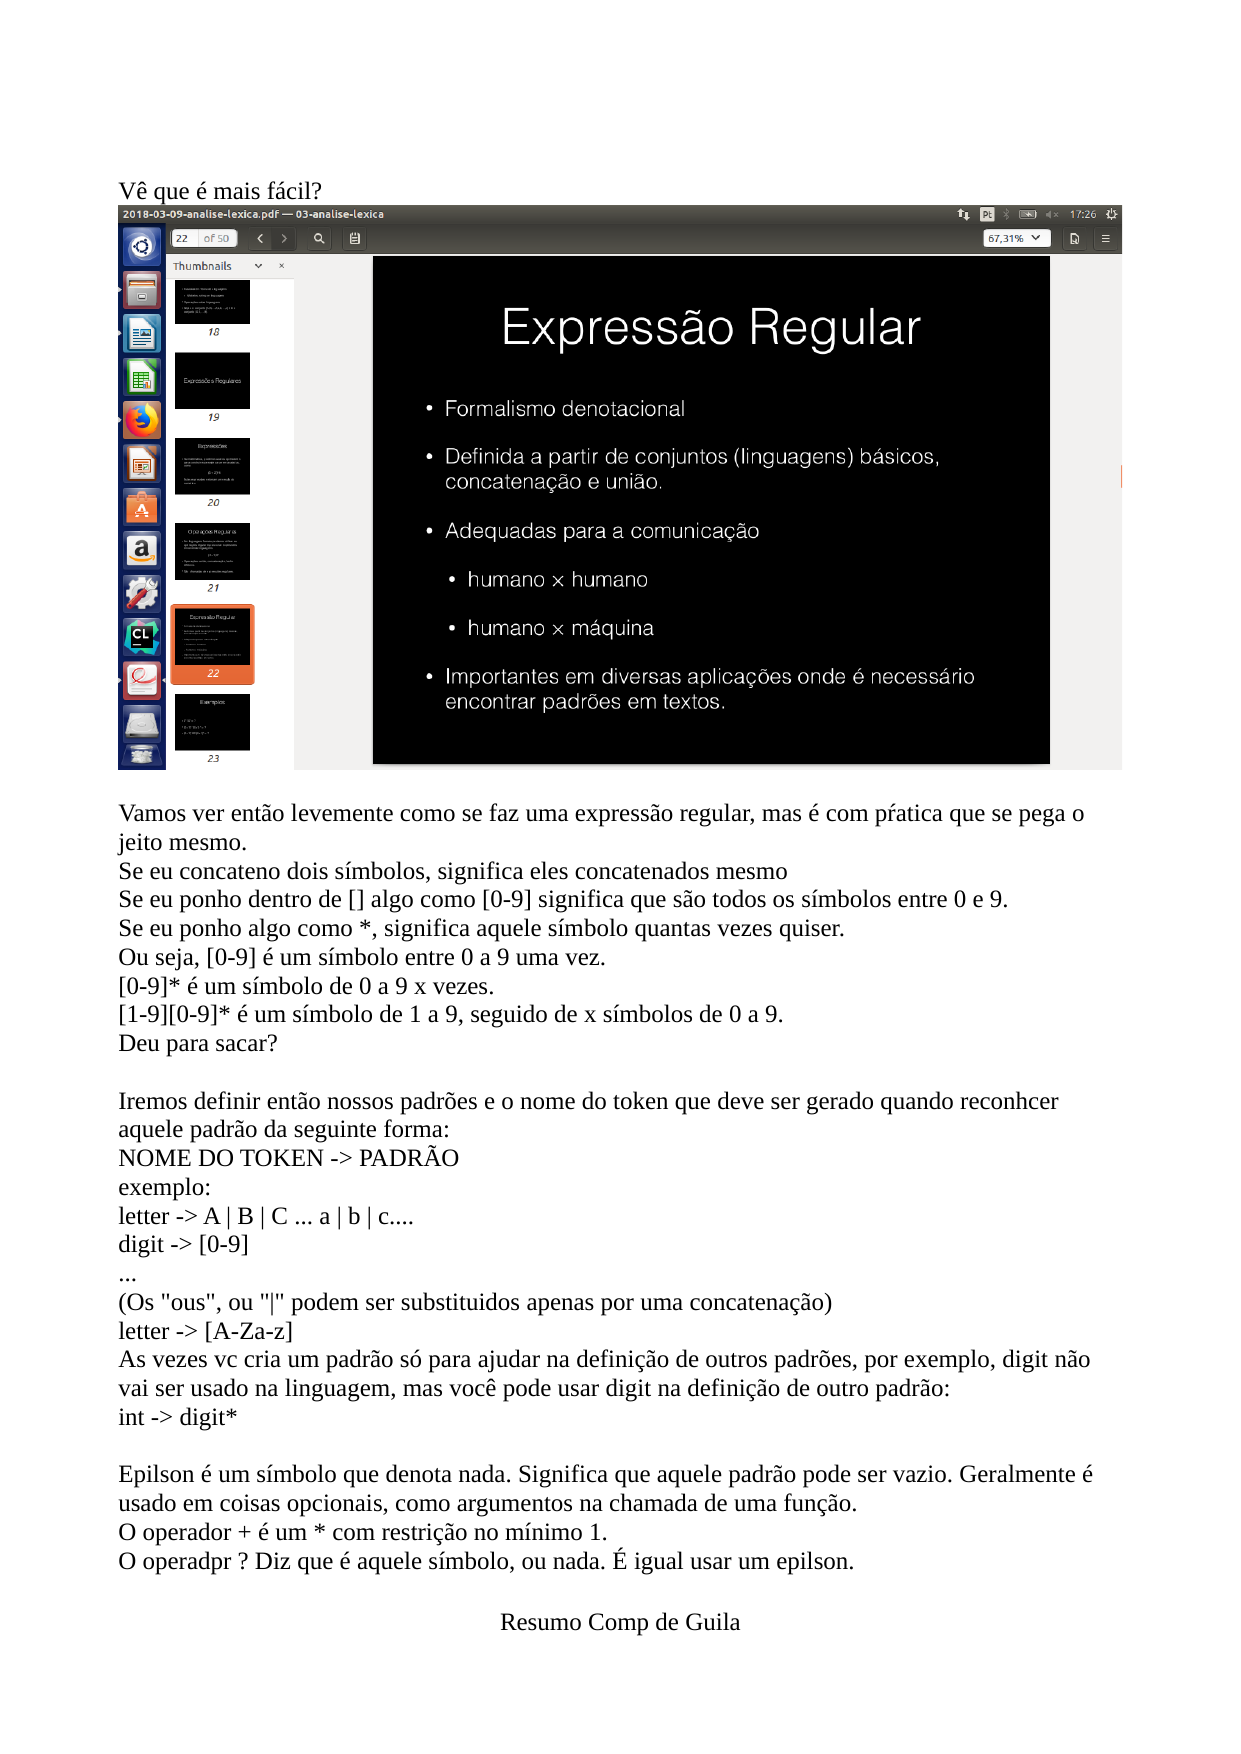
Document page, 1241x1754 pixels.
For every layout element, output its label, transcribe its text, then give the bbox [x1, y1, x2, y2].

text Epilson é um símbolo que denota nada. Significa que aquele padrão pode ser vazio. Geralmente é usado em coisas opcionais, como argumentos na chamada de uma função. [118, 1459, 1122, 1517]
picture [118, 205, 1123, 770]
text Deu para sacar? [118, 1028, 1122, 1057]
text [0-9]* é um símbolo de 0 a 9 x vezes. [118, 971, 1122, 999]
text Vê que é mais fácil? [118, 176, 1122, 205]
text Vamos ver então levemente como se faz uma expressão regular, mas é com pŕatica que se pega o jeito mesmo. [118, 798, 1122, 856]
text ... [118, 1258, 1122, 1287]
text Se eu concateno dois símbolos, significa eles concatenados mesmo [118, 856, 1122, 884]
text O operador + é um * com restrição no mínimo 1. [118, 1517, 1122, 1546]
text exemplo: letter -> A | B | C ... a | b | c.... [118, 1172, 1122, 1229]
text Se eu ponho algo como *, significa aquele símbolo quantas vezes quiser. [118, 913, 1122, 942]
text digit -> [0-9] [118, 1229, 1122, 1258]
text As vezes vc cria um padrão só para ajudar na definição de outros padrões, por exemplo, digit não vai ser usado na linguagem, mas você pode usar digit na definição de outro padrão: [118, 1344, 1122, 1402]
text int -> digit* [118, 1402, 1122, 1431]
text O operadpr ? Diz que é aquele símbolo, ou nada. É igual usar um epilson. [118, 1546, 1122, 1574]
text Iremos definir então nossos padrões e o nome do token que deve ser gerado quando reconhcer aquele padrão da seguinte forma: [118, 1086, 1122, 1143]
text letter -> [A-Za-z] [118, 1316, 1122, 1344]
text Se eu ponho dentro de [] algo como [0-9] significa que são todos os símbolos entre 0 e 9. [118, 884, 1122, 913]
text [1-9][0-9]* é um símbolo de 1 a 9, seguido de x símbolos de 0 a 9. [118, 999, 1122, 1028]
text (Os "ous", ou "|" podem ser substituidos apenas por uma concatenação) [118, 1287, 1122, 1316]
text NOME DO TOKEN -> PADRÃO [118, 1143, 1122, 1172]
text Ou seja, [0-9] é um símbolo entre 0 a 9 uma vez. [118, 942, 1122, 971]
